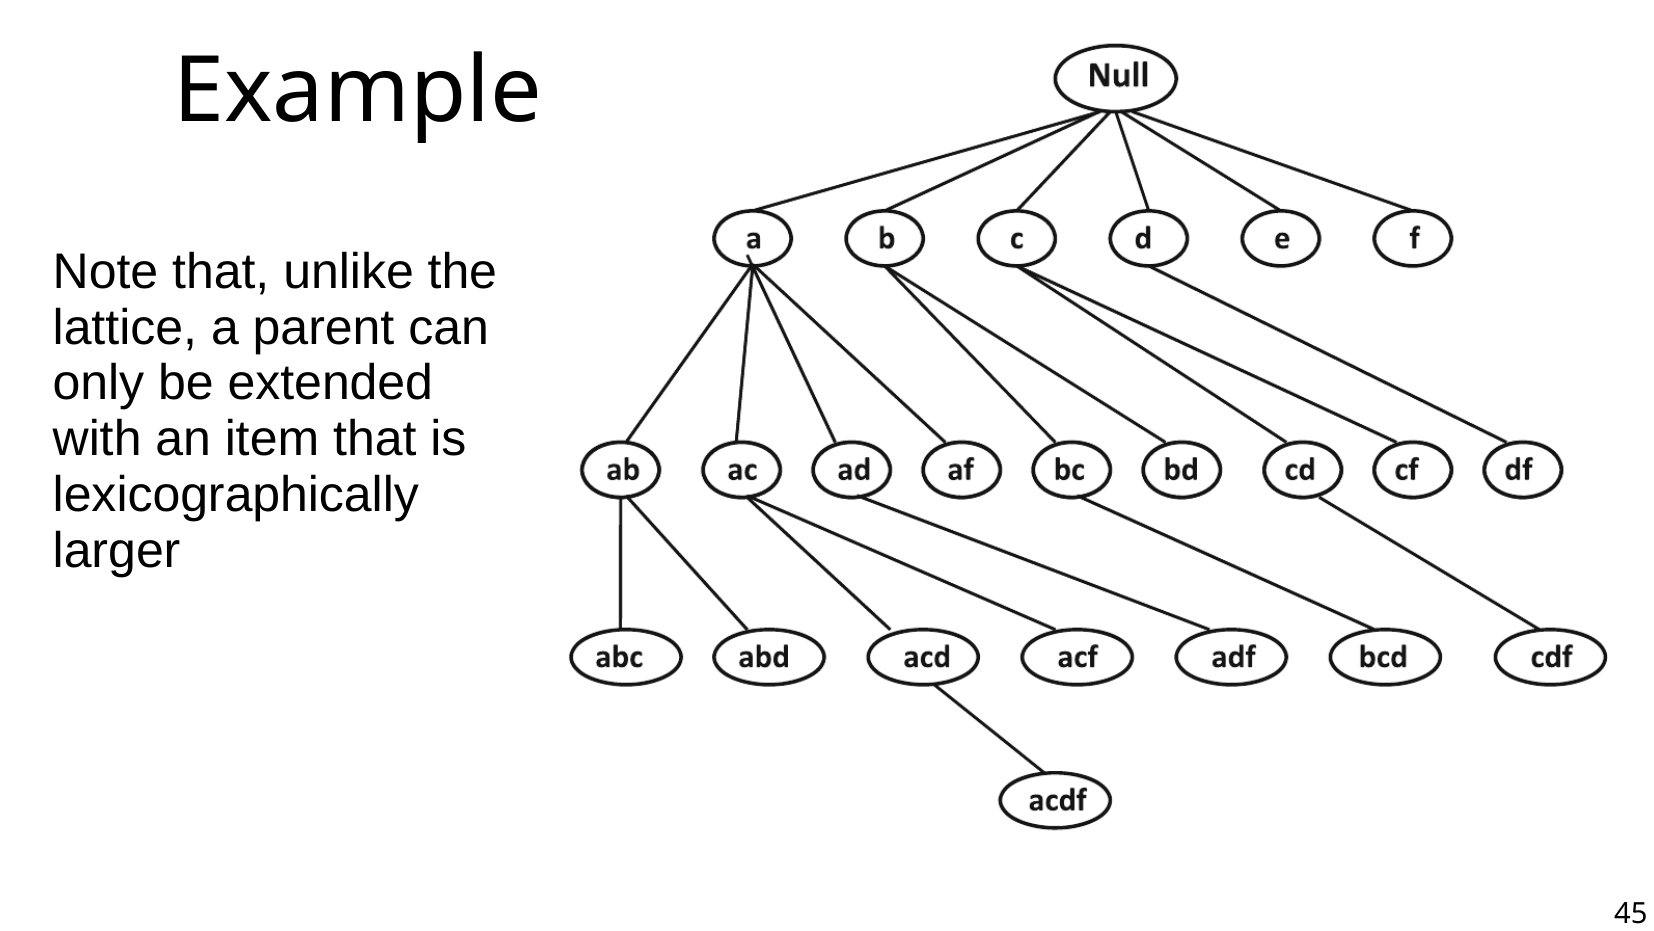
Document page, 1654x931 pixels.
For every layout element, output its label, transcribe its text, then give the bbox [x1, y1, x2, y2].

text_box Note that, unlike the lattice, a parent can only be extended with an item that is lexicographically larger [37, 235, 519, 768]
picture [515, 24, 1634, 850]
title Example [82, 1, 634, 170]
